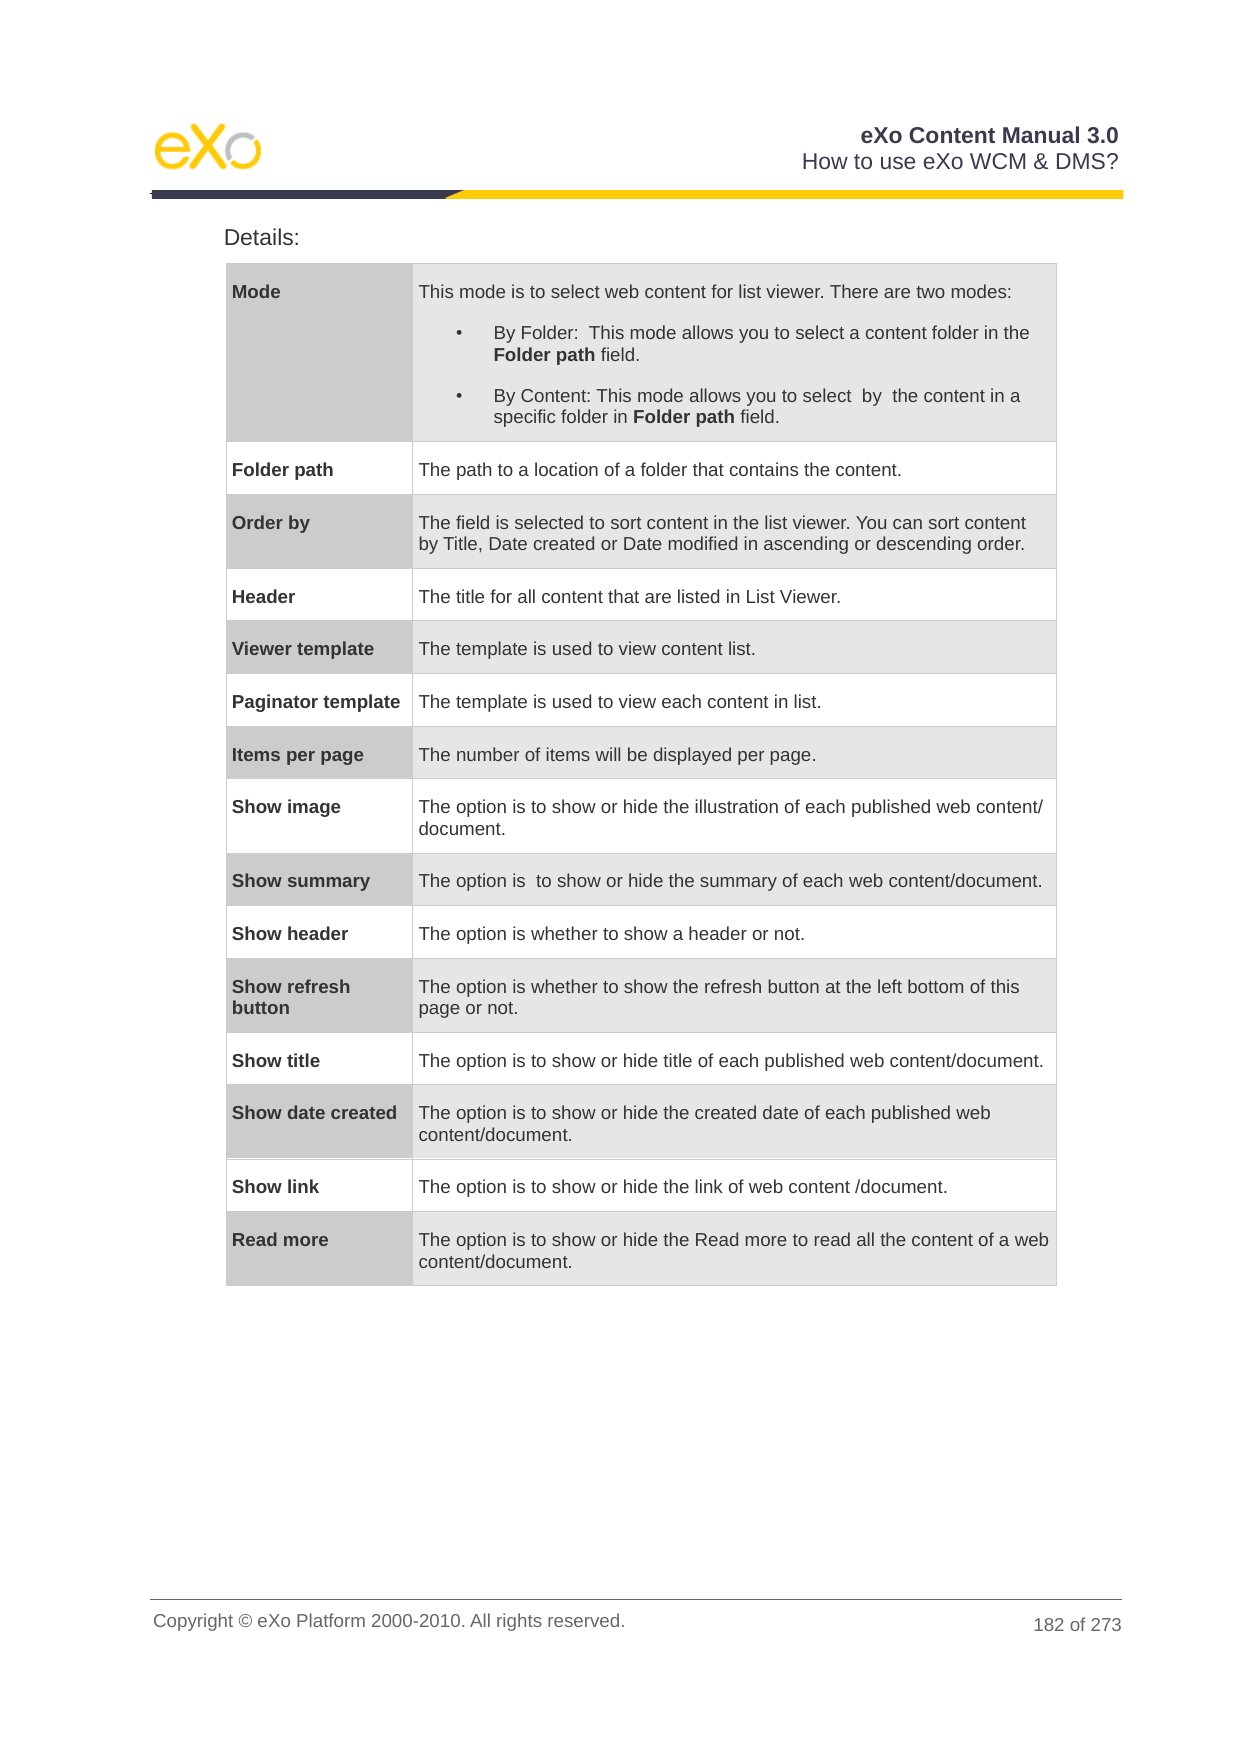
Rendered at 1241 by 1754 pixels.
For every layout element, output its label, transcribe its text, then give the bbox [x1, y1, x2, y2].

table_cell The option is to show or hide the summary of each web content/document. [413, 854, 1056, 905]
table_cell Show date created [227, 1085, 412, 1158]
table_cell The option is to show or hide the illustration of each published web content/ document. [413, 779, 1056, 852]
table_cell The title for all content that are listed in List Viewer. [413, 569, 1056, 620]
picture [151, 190, 1124, 199]
table_cell The template is used to view content list. [413, 621, 1056, 673]
table_cell Show title [227, 1033, 412, 1084]
table_cell Folder path [227, 442, 412, 494]
table_cell Show header [227, 906, 412, 958]
table_cell Paginator template [227, 674, 412, 726]
table_cell The path to a location of a folder that contains the content. [413, 442, 1056, 494]
table_header This mode is to select web content for list viewer. There are two modes: By Folder: This mode allows you to select a content folder in the Folder path field. By Content: This mode allows you to select by the content in a specific folder in Folder path field. [413, 264, 1056, 441]
table_cell The option is whether to show a header or not. [413, 906, 1056, 958]
table_cell Show summary [227, 854, 412, 905]
table_cell The option is to show or hide the Read more to read all the content of a web content/document. [413, 1212, 1056, 1285]
table_cell Order by [227, 495, 412, 568]
table_cell Show link [227, 1160, 412, 1211]
table_cell Show image [227, 779, 412, 852]
table_cell The option is whether to show the refresh button at the left bottom of this page or not. [413, 959, 1056, 1032]
table_cell The template is used to view each content in list. [413, 674, 1056, 726]
table_cell The option is to show or hide the created date of each published web content/document. [413, 1085, 1056, 1158]
table_cell The number of items will be displayed per page. [413, 727, 1056, 778]
table_cell Show refresh button [227, 959, 412, 1032]
table_cell The field is selected to sort content in the list viewer. You can sort content by Title, Date created or Date modified in ascending or descending order. [413, 495, 1056, 568]
table_cell The option is to show or hide the link of web content /document. [413, 1160, 1056, 1211]
table_header Mode [227, 264, 412, 441]
table_cell Header [227, 569, 412, 620]
table_cell The option is to show or hide title of each published web content/document. [413, 1033, 1056, 1084]
table_cell Items per page [227, 727, 412, 778]
table_cell Read more [227, 1212, 412, 1285]
picture [155, 123, 262, 170]
table_cell Viewer template [227, 621, 412, 673]
text Details: [223, 223, 1122, 250]
